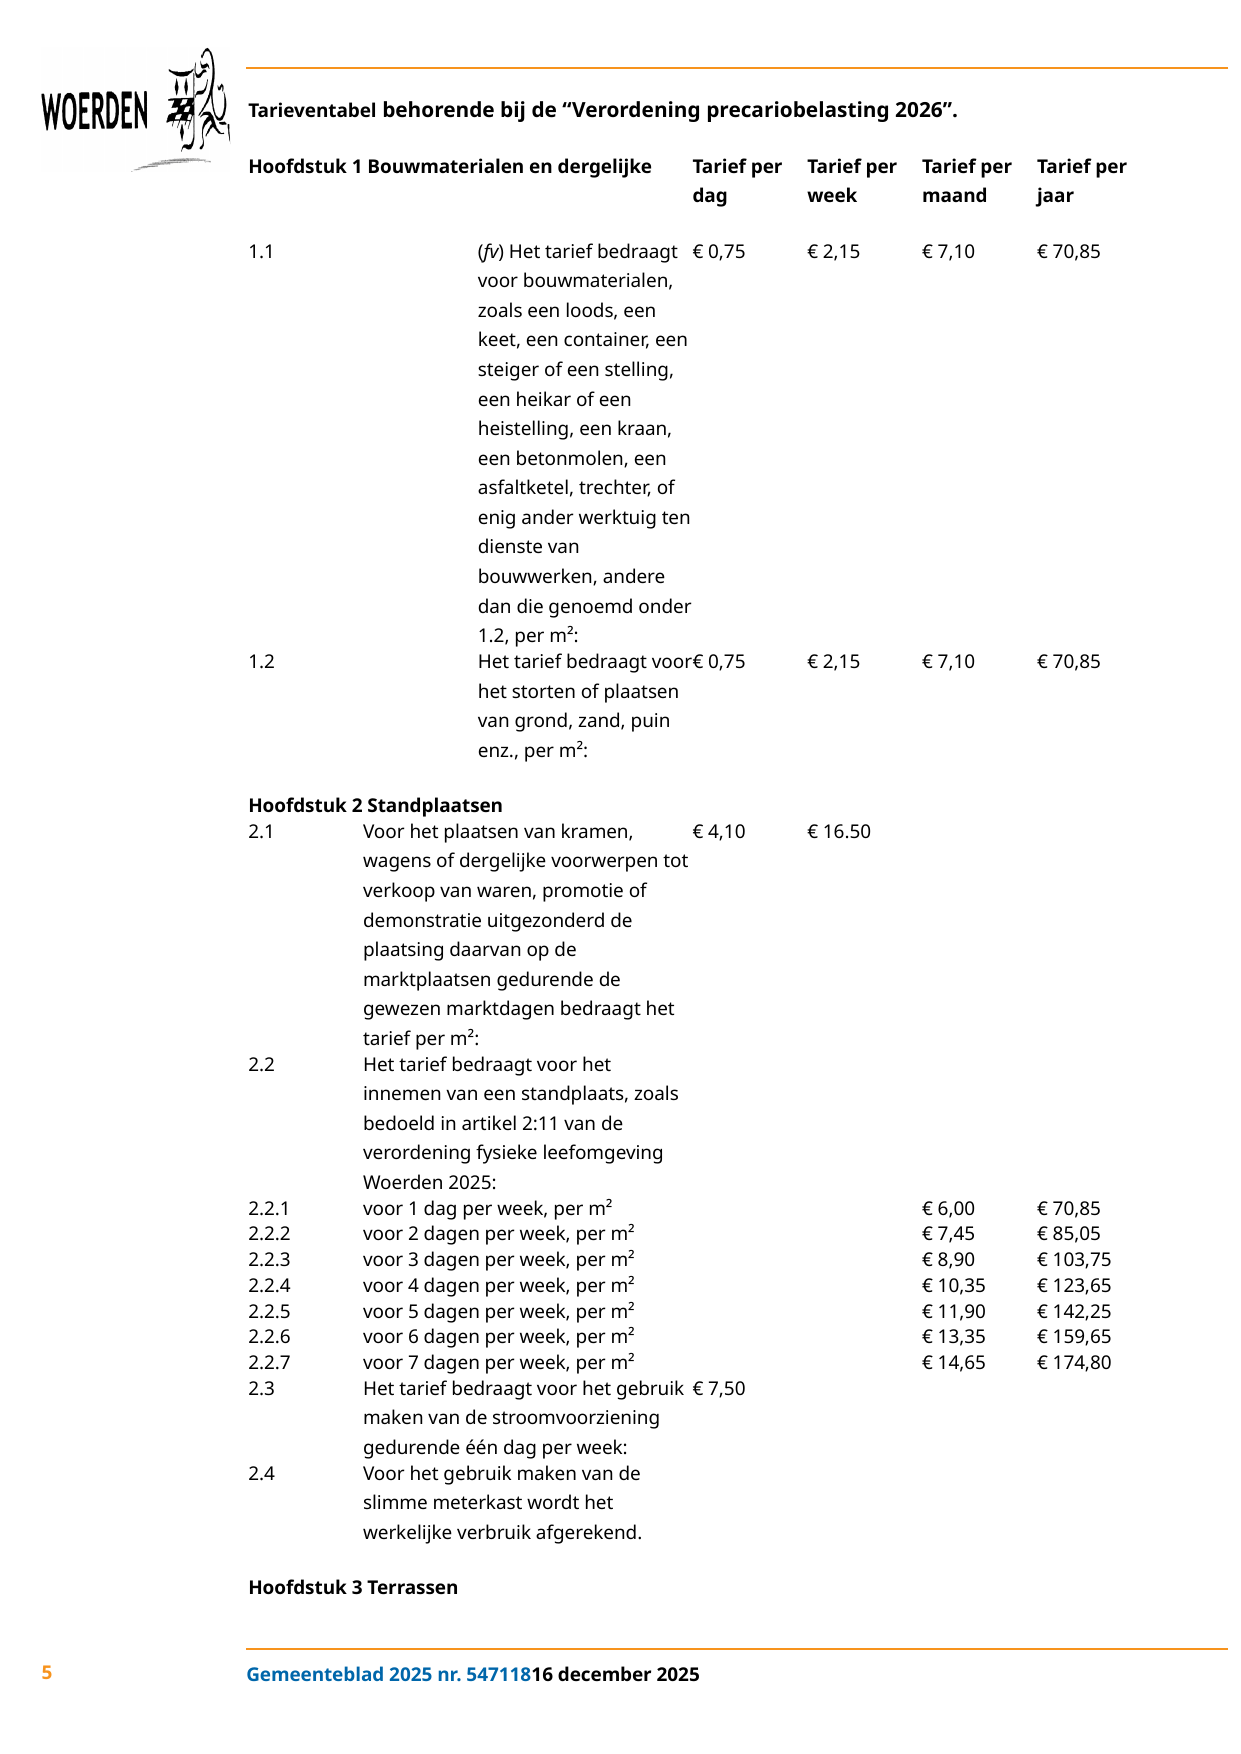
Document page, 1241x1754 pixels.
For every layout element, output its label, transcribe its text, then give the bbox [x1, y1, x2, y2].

table_cell [1037, 1545, 1152, 1600]
table_cell € 16.50 [807, 818, 922, 1051]
table_cell voor 5 dagen per week, per m² [363, 1298, 692, 1323]
table_cell [1037, 818, 1152, 1051]
table_cell 2.2.6 [248, 1324, 363, 1349]
table_header Tarief per maand [922, 153, 1037, 238]
table_cell [692, 1051, 807, 1195]
table_cell € 8,90 [922, 1246, 1037, 1272]
table_cell € 0,75 [692, 648, 807, 763]
table_cell [807, 1246, 922, 1272]
table_cell [1037, 1460, 1152, 1545]
table_cell [692, 1349, 807, 1375]
table_cell € 14,65 [922, 1349, 1037, 1375]
table_cell [807, 1272, 922, 1298]
table_cell € 4,10 [692, 818, 807, 1051]
table_cell € 123,65 [1037, 1272, 1152, 1298]
table_cell Voor het gebruik maken van de slimme meterkast wordt het werkelijke verbruik afgerekend. [363, 1460, 692, 1545]
table_cell [692, 1324, 807, 1349]
table_cell [692, 1545, 807, 1600]
table_cell [807, 1324, 922, 1349]
table_cell € 6,00 [922, 1195, 1037, 1221]
table_cell [807, 1375, 922, 1460]
table_cell [807, 1051, 922, 1195]
text Tarieventabel behorende bij de “Verordening precariobelasting 2026”. [248, 95, 1152, 123]
table_cell [692, 1298, 807, 1323]
table_cell (fv) Het tarief bedraagt voor bouwmaterialen, zoals een loods, een keet, een container, een steiger of een stelling, een heikar of een heistelling, een kraan, een betonmolen, een asfaltketel, trechter, of enig ander werktuig ten dienste van bouwwerken, andere dan die genoemd onder 1.2, per m²: [478, 238, 692, 648]
table_cell [807, 1221, 922, 1246]
table_cell voor 3 dagen per week, per m² [363, 1246, 692, 1272]
table_cell Het tarief bedraagt voor het innemen van een standplaats, zoals bedoeld in artikel 2:11 van de verordening fysieke leefomgeving Woerden 2025: [363, 1051, 692, 1195]
table_cell [807, 1195, 922, 1221]
table_cell € 103,75 [1037, 1246, 1152, 1272]
table_header Tarief per week [807, 153, 922, 238]
table_cell [807, 1460, 922, 1545]
table_cell € 0,75 [692, 238, 807, 648]
table_cell [692, 1246, 807, 1272]
table_cell € 70,85 [1037, 238, 1152, 648]
table_cell [1037, 1375, 1152, 1460]
table_cell [922, 1545, 1037, 1600]
table_cell Het tarief bedraagt voor het storten of plaatsen van grond, zand, puin enz., per m²: [478, 648, 692, 763]
table_header Tarief per jaar [1037, 153, 1152, 238]
table_cell € 70,85 [1037, 648, 1152, 763]
table_cell 1.2 [248, 648, 478, 763]
table_cell € 11,90 [922, 1298, 1037, 1323]
table_cell € 7,10 [922, 238, 1037, 648]
table_cell 2.2.1 [248, 1195, 363, 1221]
table_cell € 2,15 [807, 648, 922, 763]
table_cell [692, 1460, 807, 1545]
table_cell € 7,45 [922, 1221, 1037, 1246]
table_cell € 159,65 [1037, 1324, 1152, 1349]
table_cell [922, 1051, 1037, 1195]
table_cell [922, 818, 1037, 1051]
table_header Tarief per dag [692, 153, 807, 238]
table_cell voor 6 dagen per week, per m² [363, 1324, 692, 1349]
table_cell 2.2.7 [248, 1349, 363, 1375]
table_cell 2.3 [248, 1375, 363, 1460]
table_cell [1037, 1051, 1152, 1195]
table_cell Het tarief bedraagt voor het gebruik maken van de stroomvoorziening gedurende één dag per week: [363, 1375, 692, 1460]
table_cell [807, 1349, 922, 1375]
table_cell [692, 1221, 807, 1246]
table_cell € 174,80 [1037, 1349, 1152, 1375]
table_cell Voor het plaatsen van kramen, wagens of dergelijke voorwerpen tot verkoop van waren, promotie of demonstratie uitgezonderd de plaatsing daarvan op de marktplaatsen gedurende de gewezen marktdagen bedraagt het tarief per m²: [363, 818, 692, 1051]
table_cell 2.4 [248, 1460, 363, 1545]
table_cell voor 7 dagen per week, per m² [363, 1349, 692, 1375]
table_cell [807, 1298, 922, 1323]
table_cell voor 1 dag per week, per m² [363, 1195, 692, 1221]
table_cell € 142,25 [1037, 1298, 1152, 1323]
table_cell [922, 1375, 1037, 1460]
table_cell € 13,35 [922, 1324, 1037, 1349]
table_cell 2.2.2 [248, 1221, 363, 1246]
table_cell voor 2 dagen per week, per m² [363, 1221, 692, 1246]
table_cell € 7,10 [922, 648, 1037, 763]
table_header Hoofdstuk 1 Bouwmaterialen en dergelijke [248, 153, 692, 238]
table_cell 2.2.5 [248, 1298, 363, 1323]
table_cell [692, 1195, 807, 1221]
table_cell [692, 1272, 807, 1298]
picture [41, 47, 231, 172]
table_cell € 70,85 [1037, 1195, 1152, 1221]
table_cell 2.1 [248, 818, 363, 1051]
table_cell 2.2 [248, 1051, 363, 1195]
table_cell € 7,50 [692, 1375, 807, 1460]
table_cell [922, 1460, 1037, 1545]
table_cell 2.2.3 [248, 1246, 363, 1272]
table_cell € 10,35 [922, 1272, 1037, 1298]
table_cell € 2,15 [807, 238, 922, 648]
table_cell [807, 1545, 922, 1600]
table_cell 1.1 [248, 238, 478, 648]
table_cell Hoofdstuk 3 Terrassen [248, 1545, 692, 1600]
table_cell 2.2.4 [248, 1272, 363, 1298]
table_cell voor 4 dagen per week, per m² [363, 1272, 692, 1298]
table_cell Hoofdstuk 2 Standplaatsen [248, 763, 1152, 818]
table_cell € 85,05 [1037, 1221, 1152, 1246]
